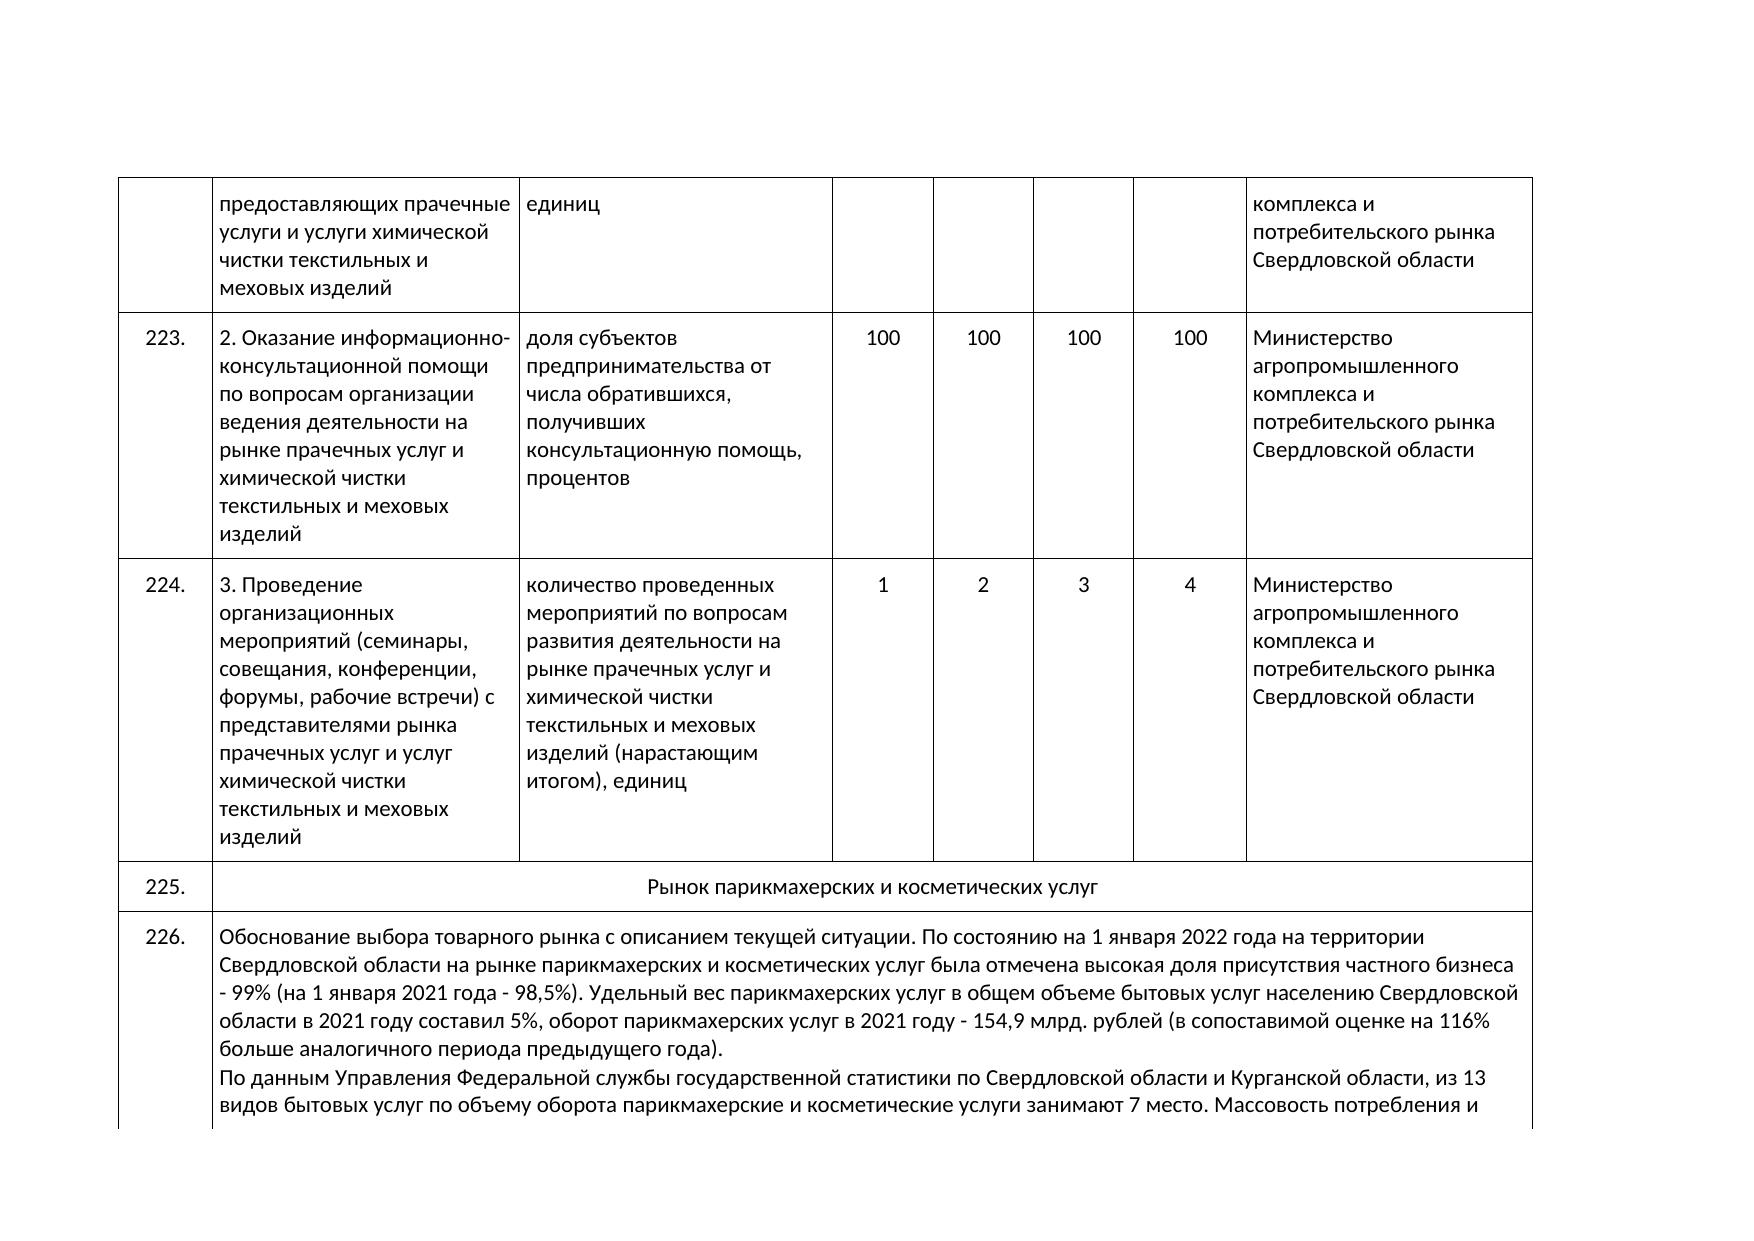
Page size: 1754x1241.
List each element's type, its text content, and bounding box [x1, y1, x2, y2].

table_cell 226. [119, 912, 212, 1129]
table_cell [1034, 178, 1133, 312]
table_cell 3 [1034, 559, 1133, 861]
table_cell 100 [1034, 313, 1133, 558]
table_cell Обоснование выбора товарного рынка с описанием текущей ситуации. По состоянию на 1 января 2022 года на территории Свердловской области на рынке парикмахерских и косметических услуг была отмечена высокая доля присутствия частного бизнеса - 99% (на 1 января 2021 года - 98,5%). Удельный вес парикмахерских услуг в общем объеме бытовых услуг населению Свердловской области в 2021 году составил 5%, оборот парикмахерских услуг в 2021 году - 154,9 млрд. рублей (в сопоставимой оценке на 116% больше аналогичного периода предыдущего года). По данным Управления Федеральной службы государственной статистики по Свердловской области и Курганской области, из 13 видов бытовых услуг по объему оборота парикмахерские и косметические услуги занимают 7 место. Массовость потребления и [213, 912, 1532, 1129]
table_cell комплекса и потребительского рынка Свердловской области [1247, 178, 1532, 312]
table_cell 100 [934, 313, 1033, 558]
table_cell единиц [520, 178, 832, 312]
table_cell 225. [119, 862, 212, 911]
table_cell 223. [119, 313, 212, 558]
table_cell количество проведенных мероприятий по вопросам развития деятельности на рынке прачечных услуг и химической чистки текстильных и меховых изделий (нарастающим итогом), единиц [520, 559, 832, 861]
table_cell [119, 178, 212, 312]
table_cell [1134, 178, 1246, 312]
table_cell доля субъектов предпринимательства от числа обратившихся, получивших консультационную помощь, процентов [520, 313, 832, 558]
table_cell 2 [934, 559, 1033, 861]
table_cell 3. Проведение организационных мероприятий (семинары, совещания, конференции, форумы, рабочие встречи) с представителями рынка прачечных услуг и услуг химической чистки текстильных и меховых изделий [213, 559, 519, 861]
table_cell [934, 178, 1033, 312]
table_cell 100 [833, 313, 933, 558]
table_cell 224. [119, 559, 212, 861]
table_cell Министерство агропромышленного комплекса и потребительского рынка Свердловской области [1247, 313, 1532, 558]
table_cell 4 [1134, 559, 1246, 861]
table_cell Рынок парикмахерских и косметических услуг [213, 862, 1532, 911]
table_cell 2. Оказание информационно-консультационной помощи по вопросам организации ведения деятельности на рынке прачечных услуг и химической чистки текстильных и меховых изделий [213, 313, 519, 558]
table_cell [833, 178, 933, 312]
table_cell 1 [833, 559, 933, 861]
table_cell 100 [1134, 313, 1246, 558]
table_cell предоставляющих прачечные услуги и услуги химической чистки текстильных и меховых изделий [213, 178, 519, 312]
table_cell Министерство агропромышленного комплекса и потребительского рынка Свердловской области [1247, 559, 1532, 861]
